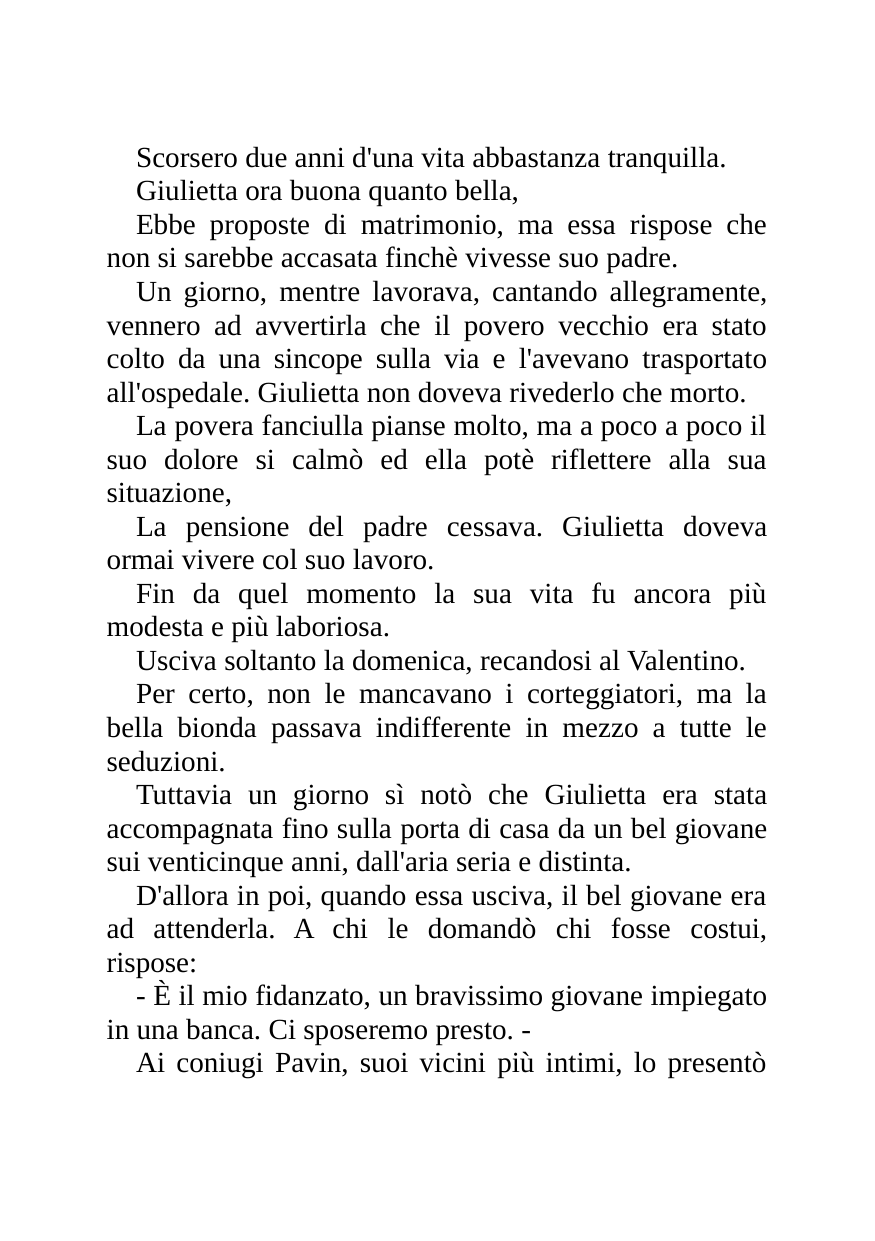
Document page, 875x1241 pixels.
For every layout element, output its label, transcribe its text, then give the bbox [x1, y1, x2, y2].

text Tuttavia un giorno sì notò che Giulietta era stata accompagnata fino sulla porta di casa da un bel giovane sui venticinque anni, dall'aria seria e distinta. [106, 777, 768, 878]
text Scorsero due anni d'una vita abbastanza tranquilla. [106, 140, 768, 173]
text Un giorno, mentre lavorava, cantando allegramente, vennero ad avvertirla che il povero vecchio era stato colto da una sincope sulla via e l'avevano trasportato all'ospedale. Giulietta non doveva rivederlo che morto. [106, 274, 768, 408]
text Per certo, non le mancavano i corteggiatori, ma la bella bionda passava indifferente in mezzo a tutte le seduzioni. [106, 677, 768, 777]
text Giulietta ora buona quanto bella, [106, 173, 768, 207]
text - È il mio fidanzato, un bravissimo giovane impiegato in una banca. Ci sposeremo presto. - [106, 978, 768, 1046]
text La pensione del padre cessava. Giulietta doveva ormai vivere col suo lavoro. [106, 509, 768, 576]
text Fin da quel momento la sua vita fu ancora più modesta e più laboriosa. [106, 576, 768, 643]
text D'allora in poi, quando essa usciva, il bel giovane era ad attenderla. A chi le domandò chi fosse costui, rispose: [106, 878, 768, 978]
text Ai coniugi Pavin, suoi vicini più intimi, lo presentò [106, 1046, 768, 1079]
text La povera fanciulla pianse molto, ma a poco a poco il suo dolore si calmò ed ella potè riflettere alla sua situazione, [106, 408, 768, 509]
text Ebbe proposte di matrimonio, ma essa rispose che non si sarebbe accasata finchè vivesse suo padre. [106, 207, 768, 274]
text Usciva soltanto la domenica, recandosi al Valentino. [106, 643, 768, 677]
